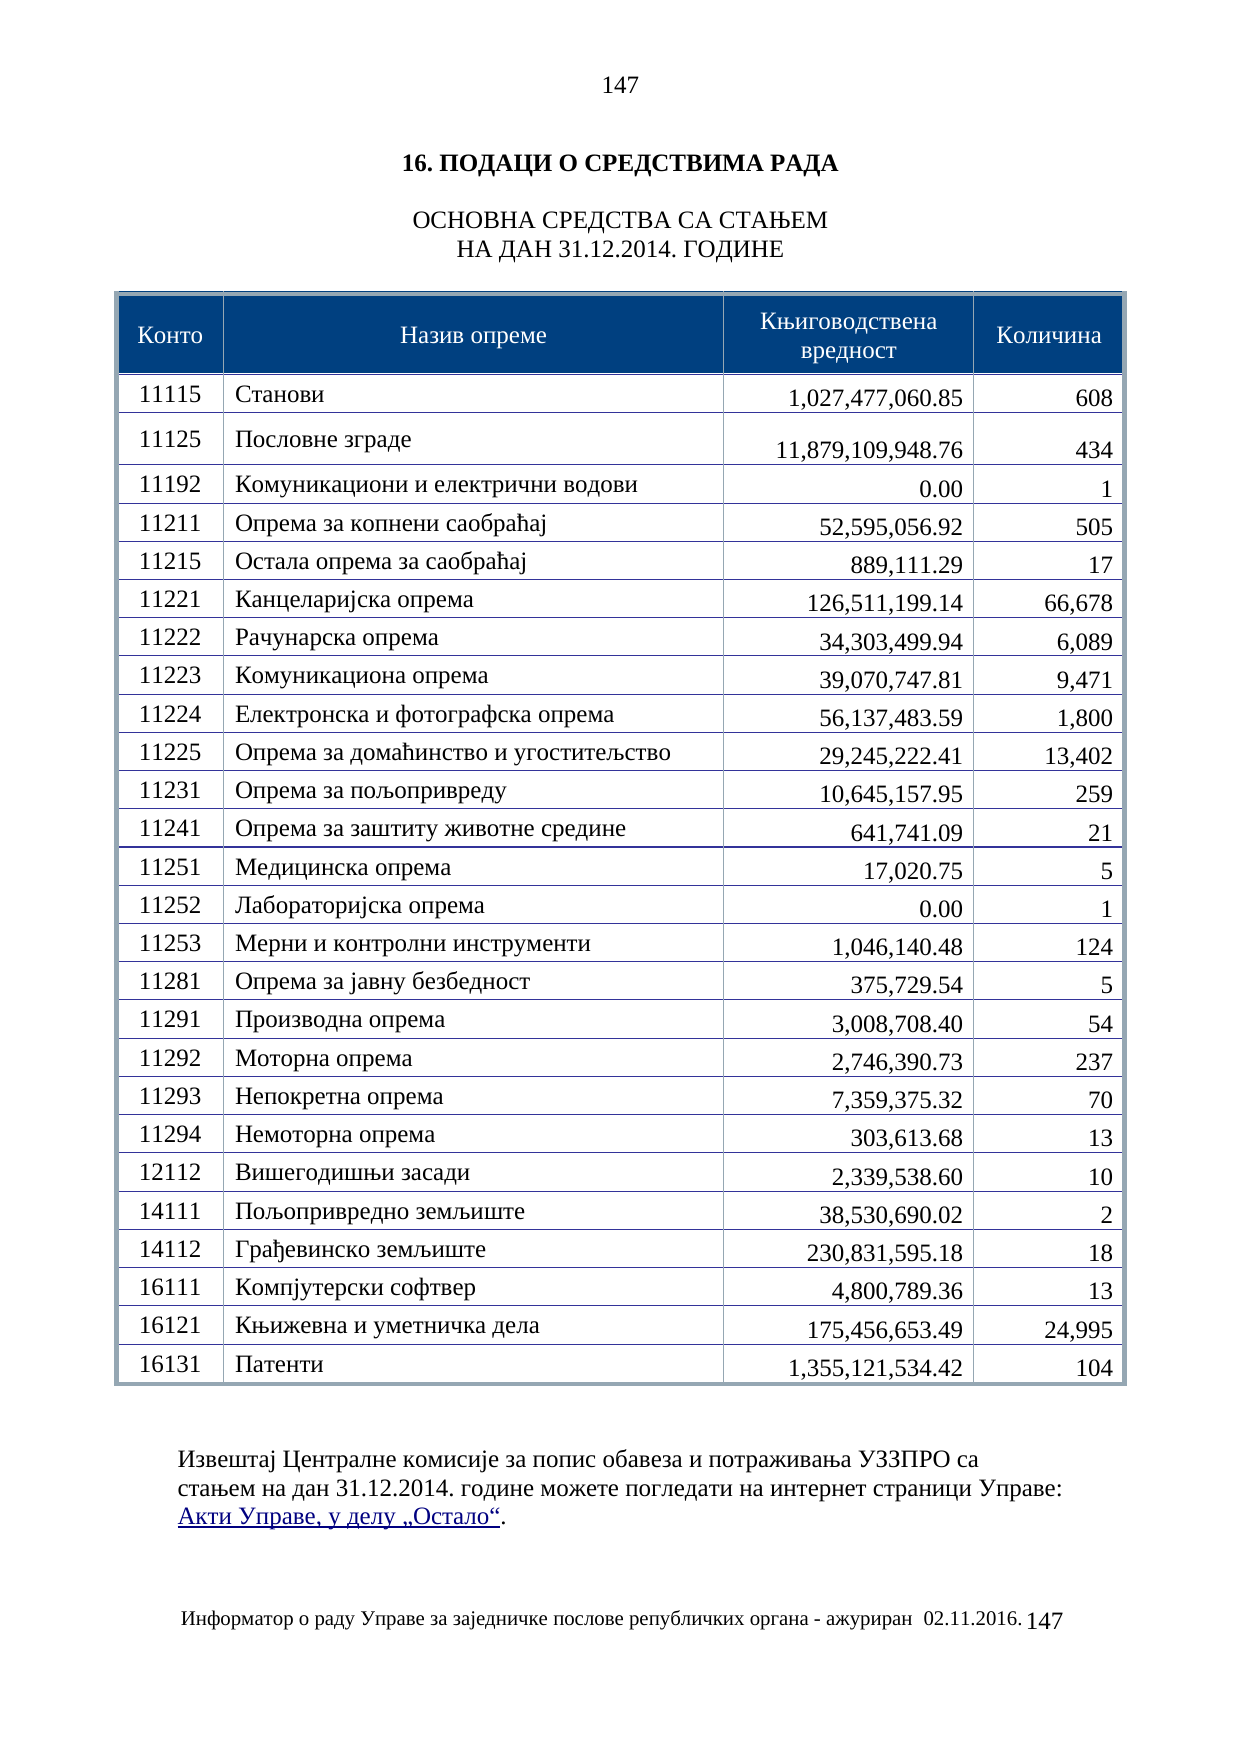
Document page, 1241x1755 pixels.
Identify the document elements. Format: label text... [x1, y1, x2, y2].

table_cell 38,530,690.02 [724, 1192, 973, 1229]
table_cell 5 [974, 962, 1122, 999]
table_cell 13,402 [974, 733, 1122, 770]
table_cell 2 [974, 1192, 1122, 1229]
table_cell 11291 [119, 1000, 223, 1038]
table_cell 11231 [119, 771, 223, 808]
table_cell 259 [974, 771, 1122, 808]
table_cell Комуникациони и електрични водови [224, 465, 723, 502]
table_cell Компјутерски софтвер [224, 1268, 723, 1305]
table_cell 11215 [119, 542, 223, 579]
table_cell 1,027,477,060.85 [724, 375, 973, 412]
table_cell 175,456,653.49 [724, 1306, 973, 1343]
table_cell 4,800,789.36 [724, 1268, 973, 1305]
table_cell Мерни и контролни инструменти [224, 924, 723, 961]
table_cell 124 [974, 924, 1122, 961]
table_cell 11281 [119, 962, 223, 999]
table_cell 70 [974, 1077, 1122, 1114]
table_cell 14112 [119, 1230, 223, 1267]
table_cell Електронска и фотографска опрема [224, 695, 723, 732]
table_cell 14111 [119, 1192, 223, 1229]
table_cell 375,729.54 [724, 962, 973, 999]
table_cell Немоторна опрема [224, 1115, 723, 1152]
table_cell Опрема за домаћинство и угоститељство [224, 733, 723, 770]
table_cell 29,245,222.41 [724, 733, 973, 770]
table_cell 5 [974, 848, 1122, 885]
table_cell 1,046,140.48 [724, 924, 973, 961]
table_cell 11223 [119, 656, 223, 693]
table_cell 11241 [119, 809, 223, 846]
table_cell Патенти [224, 1345, 723, 1382]
table_header Књиговодствена вредност [724, 296, 973, 373]
table_cell Остала опрема за саобраћај [224, 542, 723, 579]
table_cell Производна опрема [224, 1000, 723, 1038]
table_cell 11125 [119, 413, 223, 464]
table_cell 13 [974, 1268, 1122, 1305]
table_cell Канцеларијска опрема [224, 580, 723, 617]
table_cell 54 [974, 1000, 1122, 1038]
table_cell 9,471 [974, 656, 1122, 693]
table_cell 18 [974, 1230, 1122, 1267]
table_cell 1 [974, 465, 1122, 502]
table_cell 11252 [119, 886, 223, 923]
table_cell 11224 [119, 695, 223, 732]
table_cell 11211 [119, 504, 223, 541]
text НА ДАН 31.12.2014. ГОДИНЕ [177, 234, 1063, 263]
table_cell 17 [974, 542, 1122, 579]
table_cell 52,595,056.92 [724, 504, 973, 541]
table_cell 16131 [119, 1345, 223, 1382]
table_header Конто [119, 296, 223, 373]
table_cell 230,831,595.18 [724, 1230, 973, 1267]
table_cell 0.00 [724, 886, 973, 923]
table_cell 1 [974, 886, 1122, 923]
table_cell 21 [974, 809, 1122, 846]
table_cell 889,111.29 [724, 542, 973, 579]
table_cell 11221 [119, 580, 223, 617]
table_cell 11,879,109,948.76 [724, 413, 973, 464]
table_cell Грађевинско земљиште [224, 1230, 723, 1267]
table_cell 505 [974, 504, 1122, 541]
table_cell Књижевна и уметничка дела [224, 1306, 723, 1343]
table_cell 237 [974, 1039, 1122, 1076]
table_cell 56,137,483.59 [724, 695, 973, 732]
table_cell Непокретна опрема [224, 1077, 723, 1114]
table_cell 303,613.68 [724, 1115, 973, 1152]
table_cell 2,746,390.73 [724, 1039, 973, 1076]
table_header Количина [974, 296, 1122, 373]
table_cell Опрема за заштиту животне средине [224, 809, 723, 846]
table_cell Пословне зграде [224, 413, 723, 464]
table_cell 16121 [119, 1306, 223, 1343]
table_cell 608 [974, 375, 1122, 412]
table_cell 12112 [119, 1153, 223, 1191]
table_cell 0.00 [724, 465, 973, 502]
table_cell Медицинска опрема [224, 848, 723, 885]
table_cell 11292 [119, 1039, 223, 1076]
table_cell 17,020.75 [724, 848, 973, 885]
table_cell 39,070,747.81 [724, 656, 973, 693]
table_cell 641,741.09 [724, 809, 973, 846]
table_cell 6,089 [974, 618, 1122, 655]
text Извештај Централне комисије за попис обавеза и потраживања УЗЗПРО са стањем на дан 31.12.2014. године можете погледати на интернет страници Управе: Акти Управе, у делу „Остало“. [177, 1444, 1063, 1530]
text ОСНОВНА СРЕДСТВА СА СТАЊЕМ [177, 205, 1063, 234]
table_cell 11115 [119, 375, 223, 412]
table_cell 16111 [119, 1268, 223, 1305]
table_cell 3,008,708.40 [724, 1000, 973, 1038]
table_cell 1,355,121,534.42 [724, 1345, 973, 1382]
table_cell 11294 [119, 1115, 223, 1152]
table_cell Станови [224, 375, 723, 412]
table_cell 11192 [119, 465, 223, 502]
text 16. ПОДАЦИ О СРЕДСТВИМА РАДА [177, 148, 1063, 176]
table_cell Опрема за копнени саобраћај [224, 504, 723, 541]
table_cell 11293 [119, 1077, 223, 1114]
table_cell Опрема за јавну безбедност [224, 962, 723, 999]
table_cell Вишегодишњи засади [224, 1153, 723, 1191]
table_cell 7,359,375.32 [724, 1077, 973, 1114]
table_cell 34,303,499.94 [724, 618, 973, 655]
table_cell 11251 [119, 848, 223, 885]
table_cell 11253 [119, 924, 223, 961]
table_cell Опрема за пољопривреду [224, 771, 723, 808]
table_header Назив опреме [224, 296, 723, 373]
table_cell 11222 [119, 618, 223, 655]
table_cell 10 [974, 1153, 1122, 1191]
table_cell Лабораторијска опрема [224, 886, 723, 923]
table_cell 1,800 [974, 695, 1122, 732]
table_cell 11225 [119, 733, 223, 770]
table_cell 104 [974, 1345, 1122, 1382]
table_cell 66,678 [974, 580, 1122, 617]
table_cell Моторна опрема [224, 1039, 723, 1076]
table_cell Пољопривредно земљиште [224, 1192, 723, 1229]
table_cell 10,645,157.95 [724, 771, 973, 808]
table_cell Рачунарска опрема [224, 618, 723, 655]
table_cell 2,339,538.60 [724, 1153, 973, 1191]
table_cell 24,995 [974, 1306, 1122, 1343]
table_cell 13 [974, 1115, 1122, 1152]
table_cell 126,511,199.14 [724, 580, 973, 617]
table_cell Комуникациона опрема [224, 656, 723, 693]
table_cell 434 [974, 413, 1122, 464]
